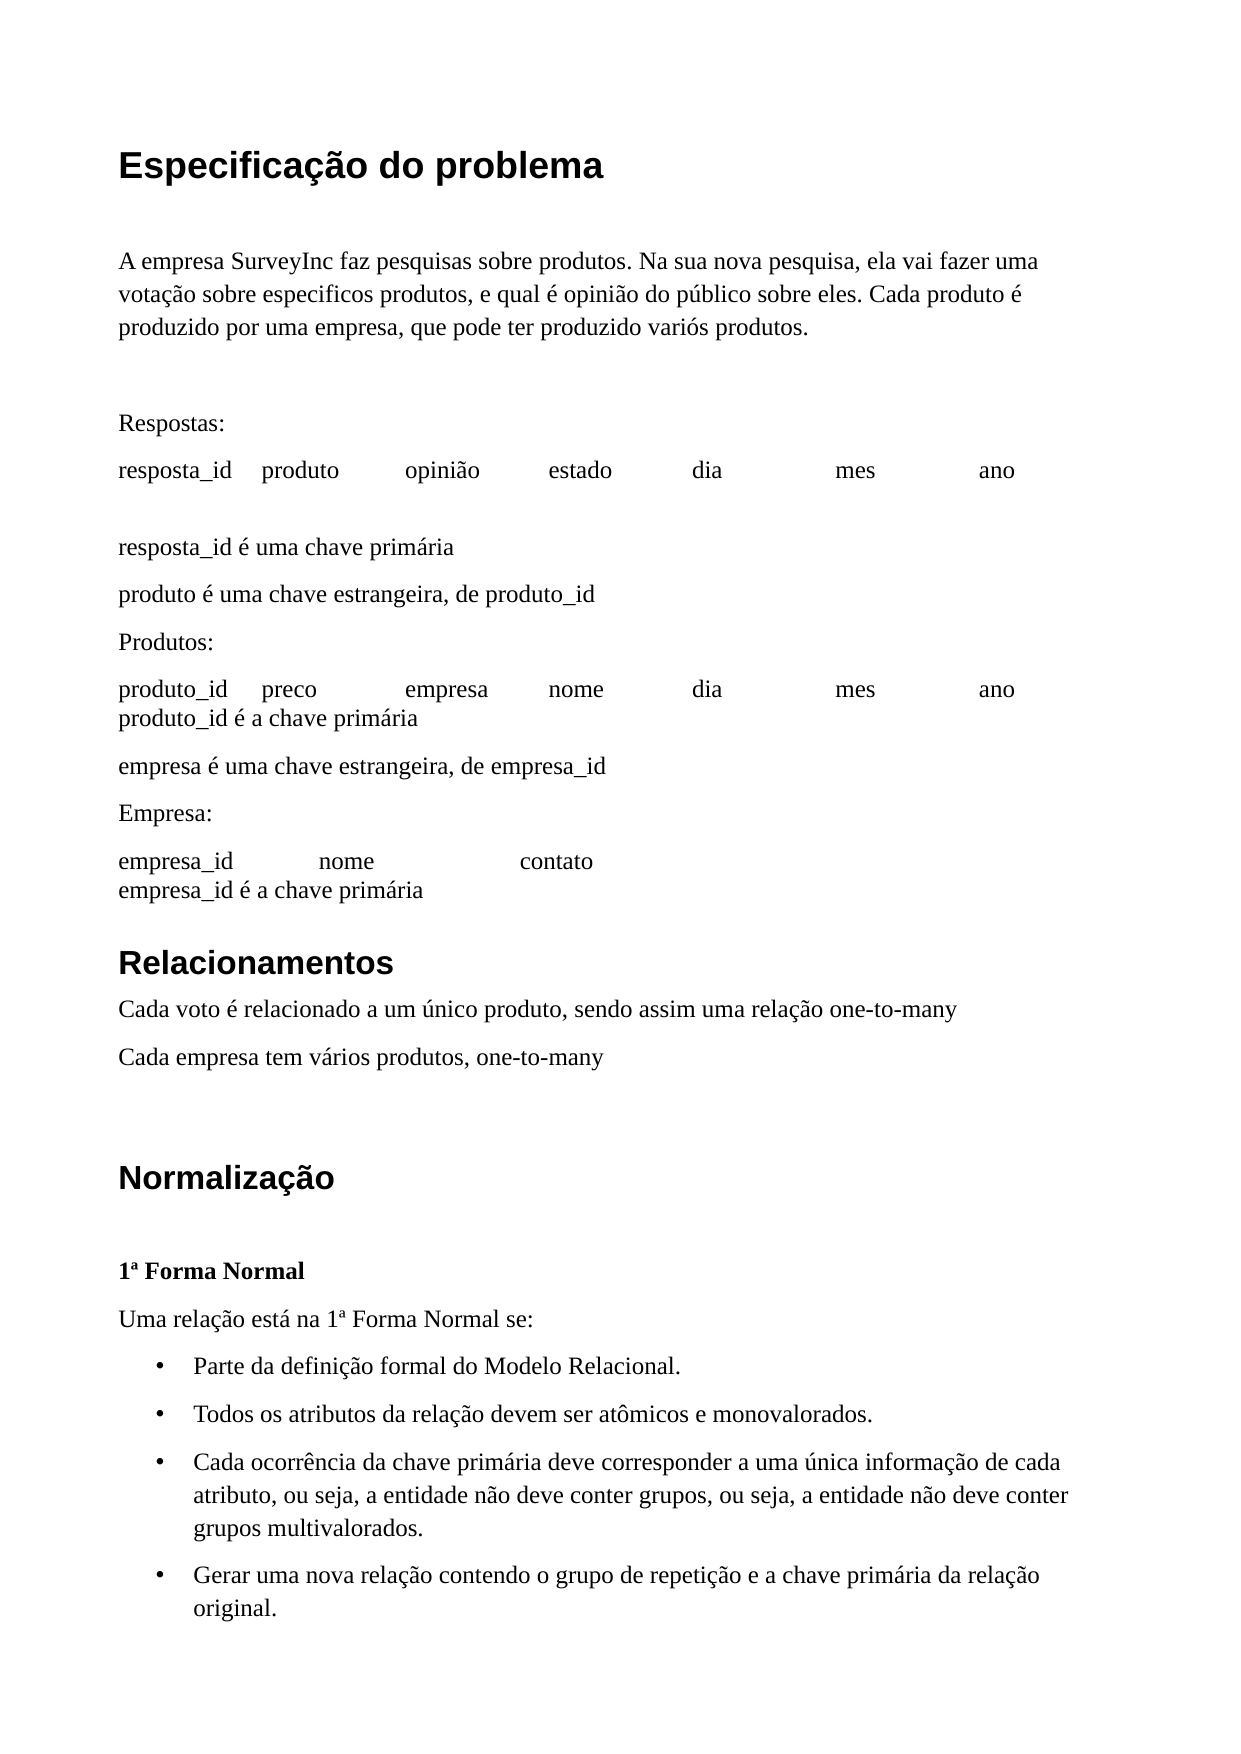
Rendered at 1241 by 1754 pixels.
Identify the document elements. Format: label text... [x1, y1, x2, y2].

text Uma relação está na 1ª Forma Normal se: [118, 1304, 1122, 1333]
text empresa é uma chave estrangeira, de empresa_id [118, 751, 1122, 779]
table_header mes [835, 455, 979, 484]
table_header dia [692, 455, 835, 484]
subtitle Relacionamentos [118, 943, 1122, 982]
table_header produto_id [118, 674, 261, 703]
table_header preco [261, 674, 405, 703]
text Produtos: [118, 627, 1122, 656]
list Gerar uma nova relação contendo o grupo de repetição e a chave primária da relação original. [156, 1560, 1122, 1622]
table_header mes [835, 674, 979, 703]
table_header ano [979, 455, 1122, 484]
subtitle Especificação do problema [118, 143, 1122, 186]
table_header nome [548, 674, 692, 703]
text produto é uma chave estrangeira, de produto_id [118, 579, 1122, 608]
subtitle Normalização [118, 1158, 1122, 1196]
table_header resposta_id [118, 455, 261, 484]
table_header empresa [405, 674, 548, 703]
table_header nome [319, 846, 519, 875]
text 1ª Forma Normal [118, 1256, 1122, 1285]
text empresa_id é a chave primária [118, 875, 1122, 903]
text A empresa SurveyInc faz pesquisas sobre produtos. Na sua nova pesquisa, ela vai fazer uma votação sobre especificos produtos, e qual é opinião do público sobre eles. Cada produto é produzido por uma empresa, que pode ter produzido variós produtos. [118, 246, 1122, 341]
text Cada empresa tem vários produtos, one-to-many [118, 1042, 1122, 1070]
list Cada ocorrência da chave primária deve corresponder a uma única informação de cada atributo, ou seja, a entidade não deve conter grupos, ou seja, a entidade não deve conter grupos multivalorados. [156, 1447, 1122, 1541]
table_header contato [520, 846, 1122, 875]
table_header empresa_id [118, 846, 319, 875]
table_header produto [261, 455, 405, 484]
list Parte da definição formal do Modelo Relacional. [156, 1351, 1122, 1380]
table_header estado [548, 455, 692, 484]
list Todos os atributos da relação devem ser atômicos e monovalorados. [156, 1399, 1122, 1428]
text produto_id é a chave primária [118, 703, 1122, 732]
table_header opinião [405, 455, 548, 484]
text resposta_id é uma chave primária [118, 532, 1122, 560]
table_header ano [979, 674, 1122, 703]
text Empresa: [118, 798, 1122, 827]
text Respostas: [118, 408, 1122, 436]
table_header dia [692, 674, 835, 703]
text Cada voto é relacionado a um único produto, sendo assim uma relação one-to-many [118, 994, 1122, 1023]
